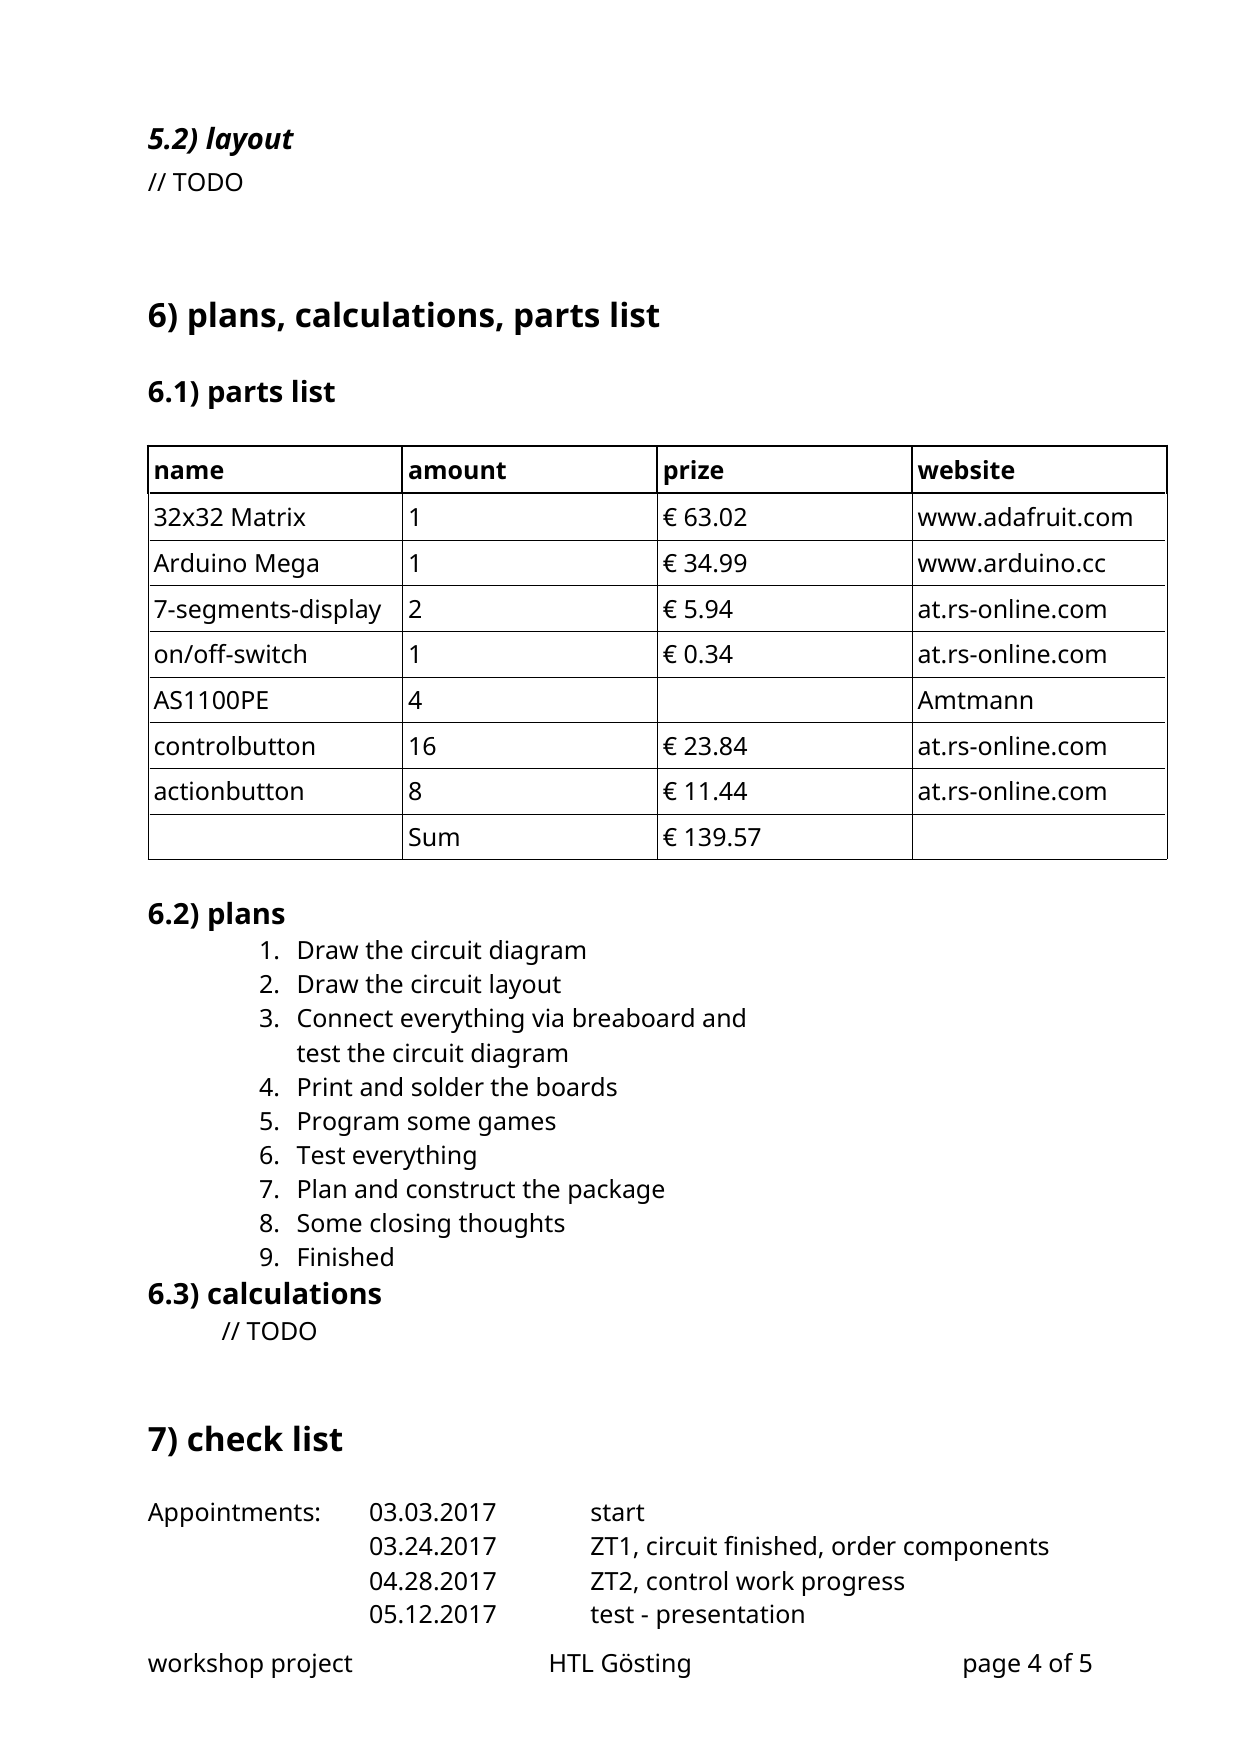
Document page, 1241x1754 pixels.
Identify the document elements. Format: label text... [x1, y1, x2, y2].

table_cell Amtmann [913, 677, 1167, 722]
list Program some games [259, 1103, 1167, 1137]
text // TODO [148, 1313, 1240, 1347]
table_cell www.adafruit.com [913, 492, 1167, 540]
subtitle 6.3) calculations [148, 1274, 1240, 1313]
list Plan and construct the package [259, 1171, 1167, 1206]
table_cell at.rs-online.com [913, 585, 1167, 631]
list Some closing thoughts [259, 1206, 1167, 1239]
list Draw the circuit layout [259, 967, 1167, 1001]
table_cell at.rs-online.com [913, 768, 1167, 813]
table_cell Arduino Mega [149, 541, 402, 585]
table_cell 32x32 Matrix [149, 493, 402, 540]
table_cell € 0,34 [658, 632, 912, 677]
table_cell Sum [403, 815, 657, 859]
list Test everything [259, 1137, 1167, 1171]
table_cell at.rs-online.com [913, 722, 1167, 768]
subtitle 6) plans, calculations, parts list [148, 291, 1240, 337]
table_cell € 5,94 [658, 586, 912, 631]
table_cell 8 [403, 769, 657, 813]
table_cell € 63,02 [658, 494, 912, 540]
subtitle 5.2) layout [148, 118, 1240, 158]
table_cell AS1100PE [149, 678, 402, 722]
table_cell controlbutton [149, 723, 402, 768]
list Draw the circuit diagram [259, 933, 1167, 967]
text 05.12.2017 test - presentation [148, 1597, 1240, 1631]
table_cell 1 [403, 494, 657, 540]
subtitle 6.2) plans [148, 893, 1240, 933]
table_header website [913, 447, 1166, 492]
list Print and solder the boards [259, 1069, 1167, 1103]
table_cell 1 [403, 541, 657, 585]
table_header amount [403, 447, 656, 492]
text 03.24.2017 ZT1, circuit finished, order components [148, 1529, 1240, 1563]
table_cell 7-segments-display [149, 586, 402, 631]
subtitle 7) check list [148, 1416, 1240, 1461]
table_header prize [658, 447, 911, 492]
table_cell € 11,44 [658, 769, 912, 813]
table_cell actionbutton [149, 769, 402, 813]
table_cell on/off-switch [149, 632, 402, 677]
text // TODO [148, 164, 1240, 198]
table_cell www.arduino.cc [913, 540, 1167, 585]
table_cell [913, 814, 1167, 859]
table_cell 2 [403, 586, 657, 631]
table_cell € 23,84 [658, 723, 912, 768]
list Finished [259, 1239, 1167, 1274]
list Connect everything via breaboard and test the circuit diagram [259, 1001, 1167, 1069]
table_header name [149, 447, 401, 492]
table_cell at.rs-online.com [913, 631, 1167, 677]
subtitle 6.1) parts list [148, 371, 1240, 411]
table_cell € 139,57 [658, 815, 912, 859]
table_cell 1 [403, 632, 657, 677]
table_cell [658, 678, 912, 722]
table_cell 16 [403, 723, 657, 768]
table_cell [149, 815, 402, 859]
text Appointments: 03.03.2017 start [148, 1495, 1240, 1529]
table_cell 4 [403, 678, 657, 722]
text 04.28.2017 ZT2, control work progress [148, 1563, 1240, 1597]
table_cell € 34,99 [658, 541, 912, 585]
